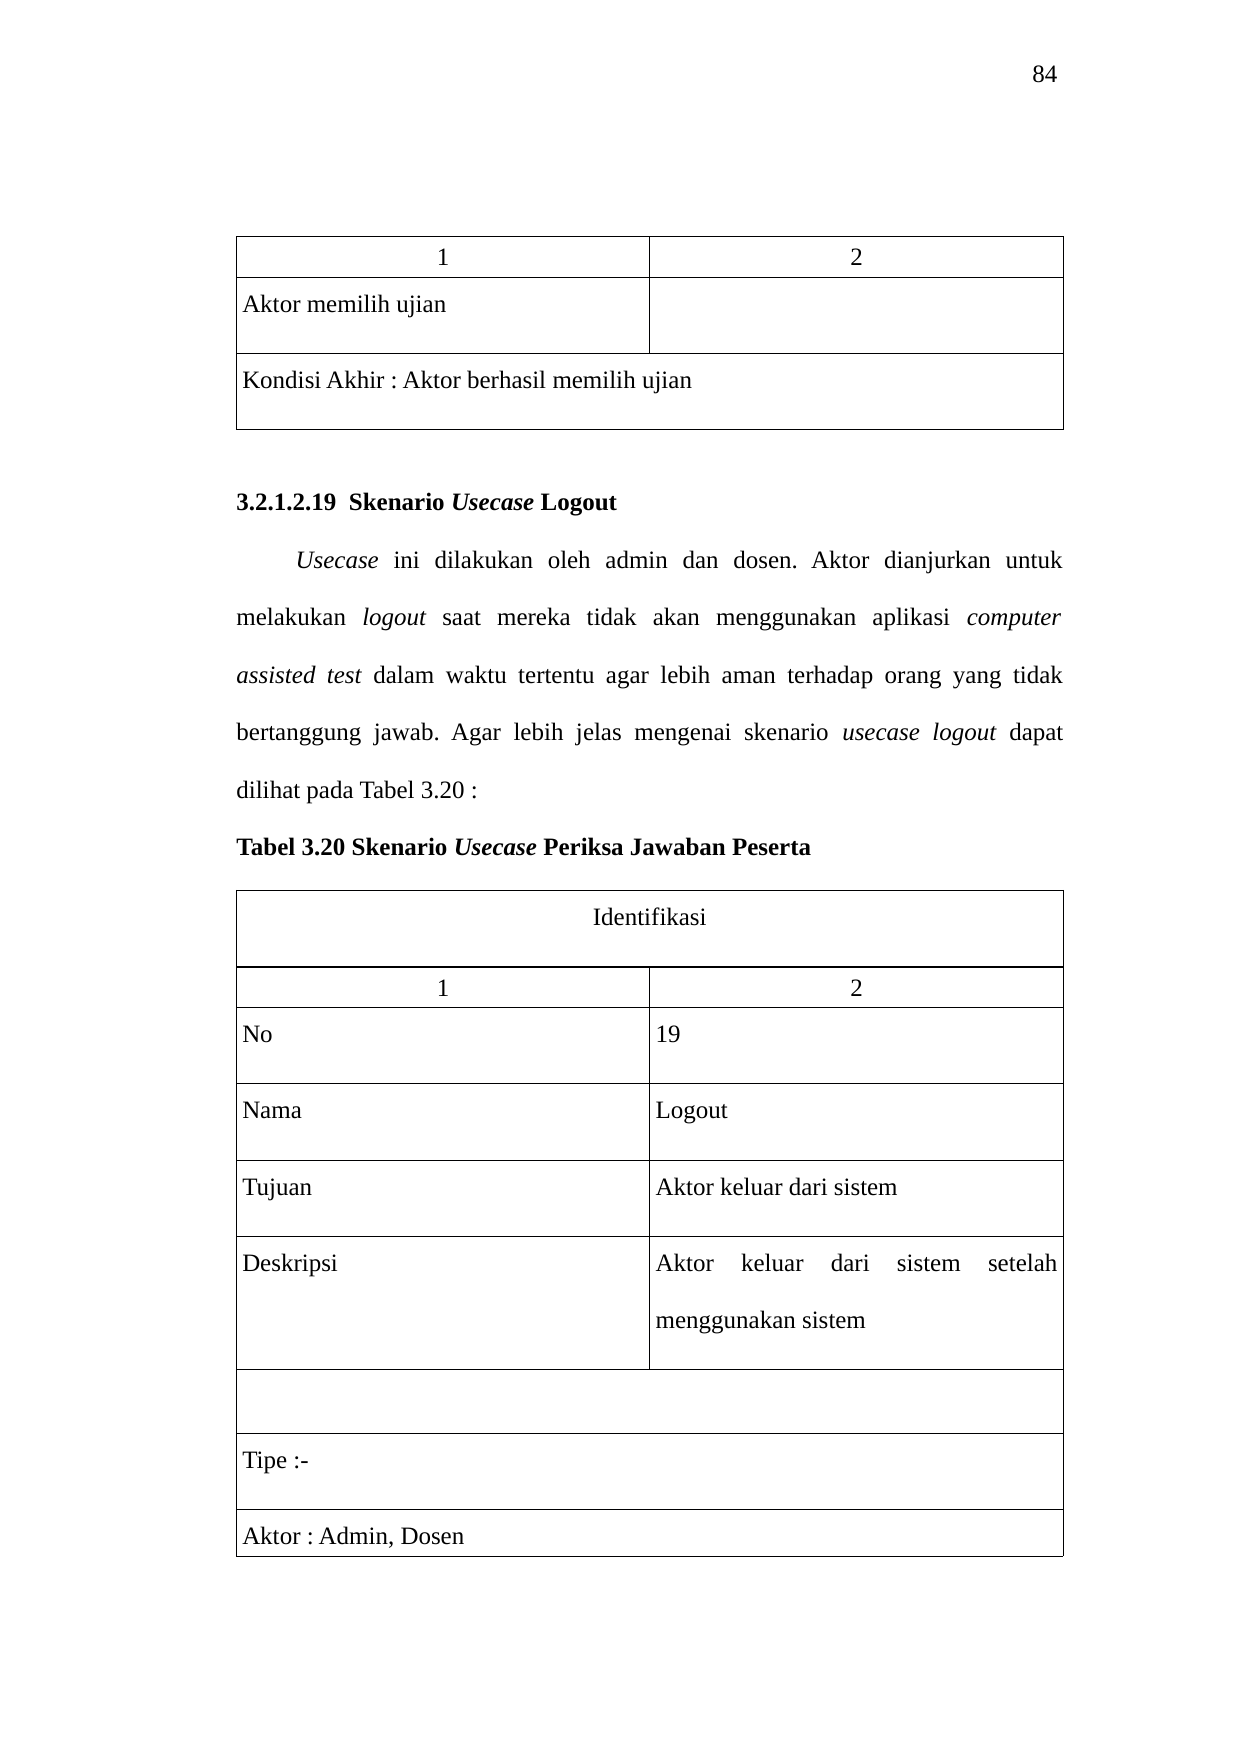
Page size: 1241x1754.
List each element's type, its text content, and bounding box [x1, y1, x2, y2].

table_cell Aktor : Admin, Dosen [237, 1510, 1063, 1556]
table_cell 19 [650, 1008, 1063, 1083]
table_header 1 [237, 968, 649, 1007]
table_cell [650, 278, 1063, 353]
table_header 1 [237, 237, 649, 277]
text Tabel 3.20 Skenario Usecase Periksa Jawaban Peserta [236, 832, 1063, 861]
table_cell Aktor keluar dari sistem [650, 1161, 1063, 1236]
table_header 2 [650, 237, 1063, 277]
table_cell Tipe :- [237, 1434, 1063, 1509]
table_cell Tujuan [237, 1161, 649, 1236]
text Usecase ini dilakukan oleh admin dan dosen. Aktor dianjurkan untuk melakukan logout saat mereka tidak akan menggunakan aplikasi computer assisted test dalam waktu tertentu agar lebih aman terhadap orang yang tidak bertanggung jawab. Agar lebih jelas mengenai skenario usecase logout dapat dilihat pada Tabel 3.20 : [236, 545, 1063, 803]
table_cell [237, 1370, 1063, 1433]
subtitle Skenario Usecase Logout [236, 487, 1063, 516]
table_header 2 [650, 968, 1063, 1007]
table_cell No [237, 1008, 649, 1083]
table_cell Deskripsi [237, 1237, 649, 1369]
table_cell Nama [237, 1084, 649, 1159]
table_cell Aktor memilih ujian [237, 278, 649, 353]
table_cell Kondisi Akhir : Aktor berhasil memilih ujian [237, 354, 1063, 429]
table_header Identifikasi [237, 891, 1063, 966]
table_cell Aktor keluar dari sistem setelah menggunakan sistem [650, 1237, 1063, 1369]
table_cell Logout [650, 1084, 1063, 1159]
